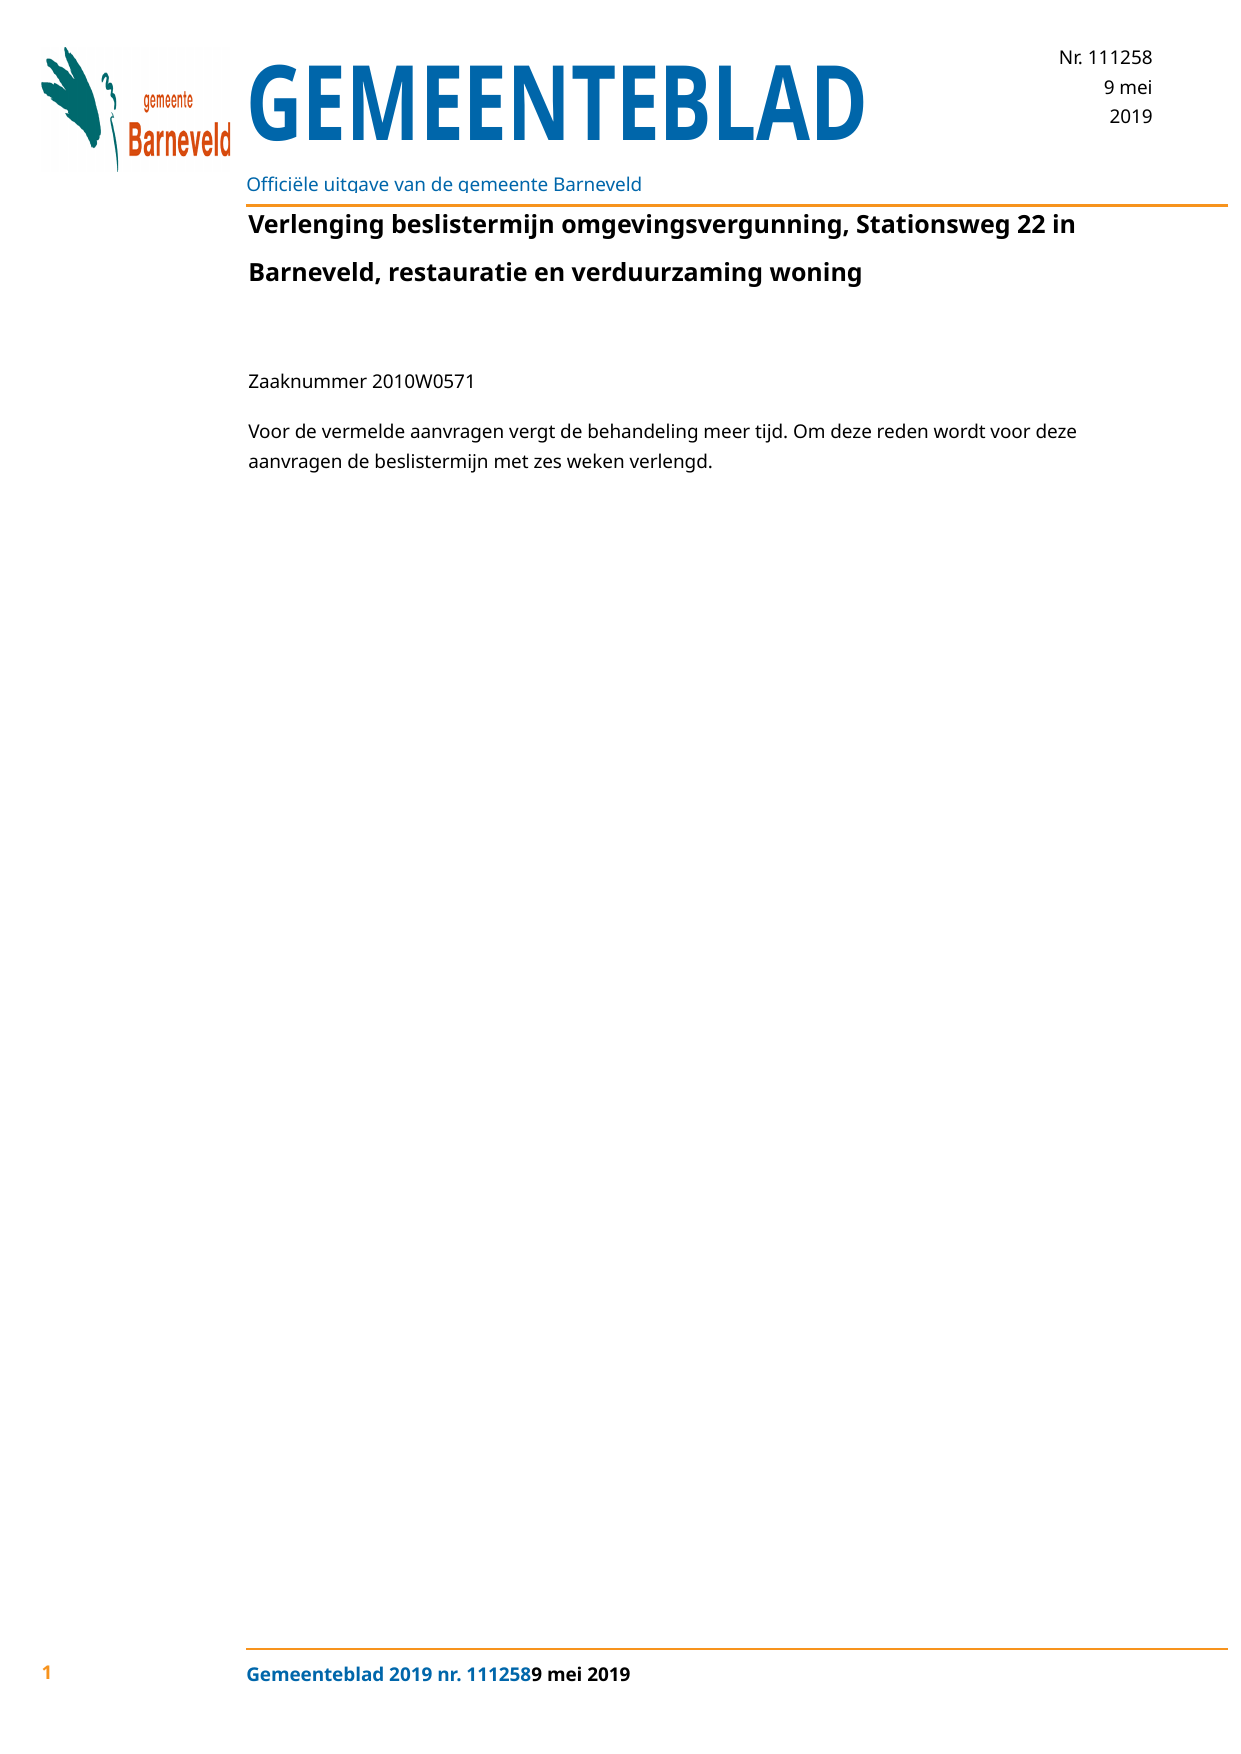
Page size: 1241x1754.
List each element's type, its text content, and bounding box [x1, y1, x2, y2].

picture [41, 47, 231, 172]
text Voor de vermelde aanvragen vergt de behandeling meer tijd. Om deze reden wordt voor deze aanvragen de beslistermijn met zes weken verlengd. [248, 419, 1152, 474]
text Zaaknummer 2010W0571 [248, 368, 1152, 394]
text Verlenging beslistermijn omgevingsvergunning, Stationsweg 22 in Barneveld, restauratie en verduurzaming woning [248, 207, 1152, 288]
